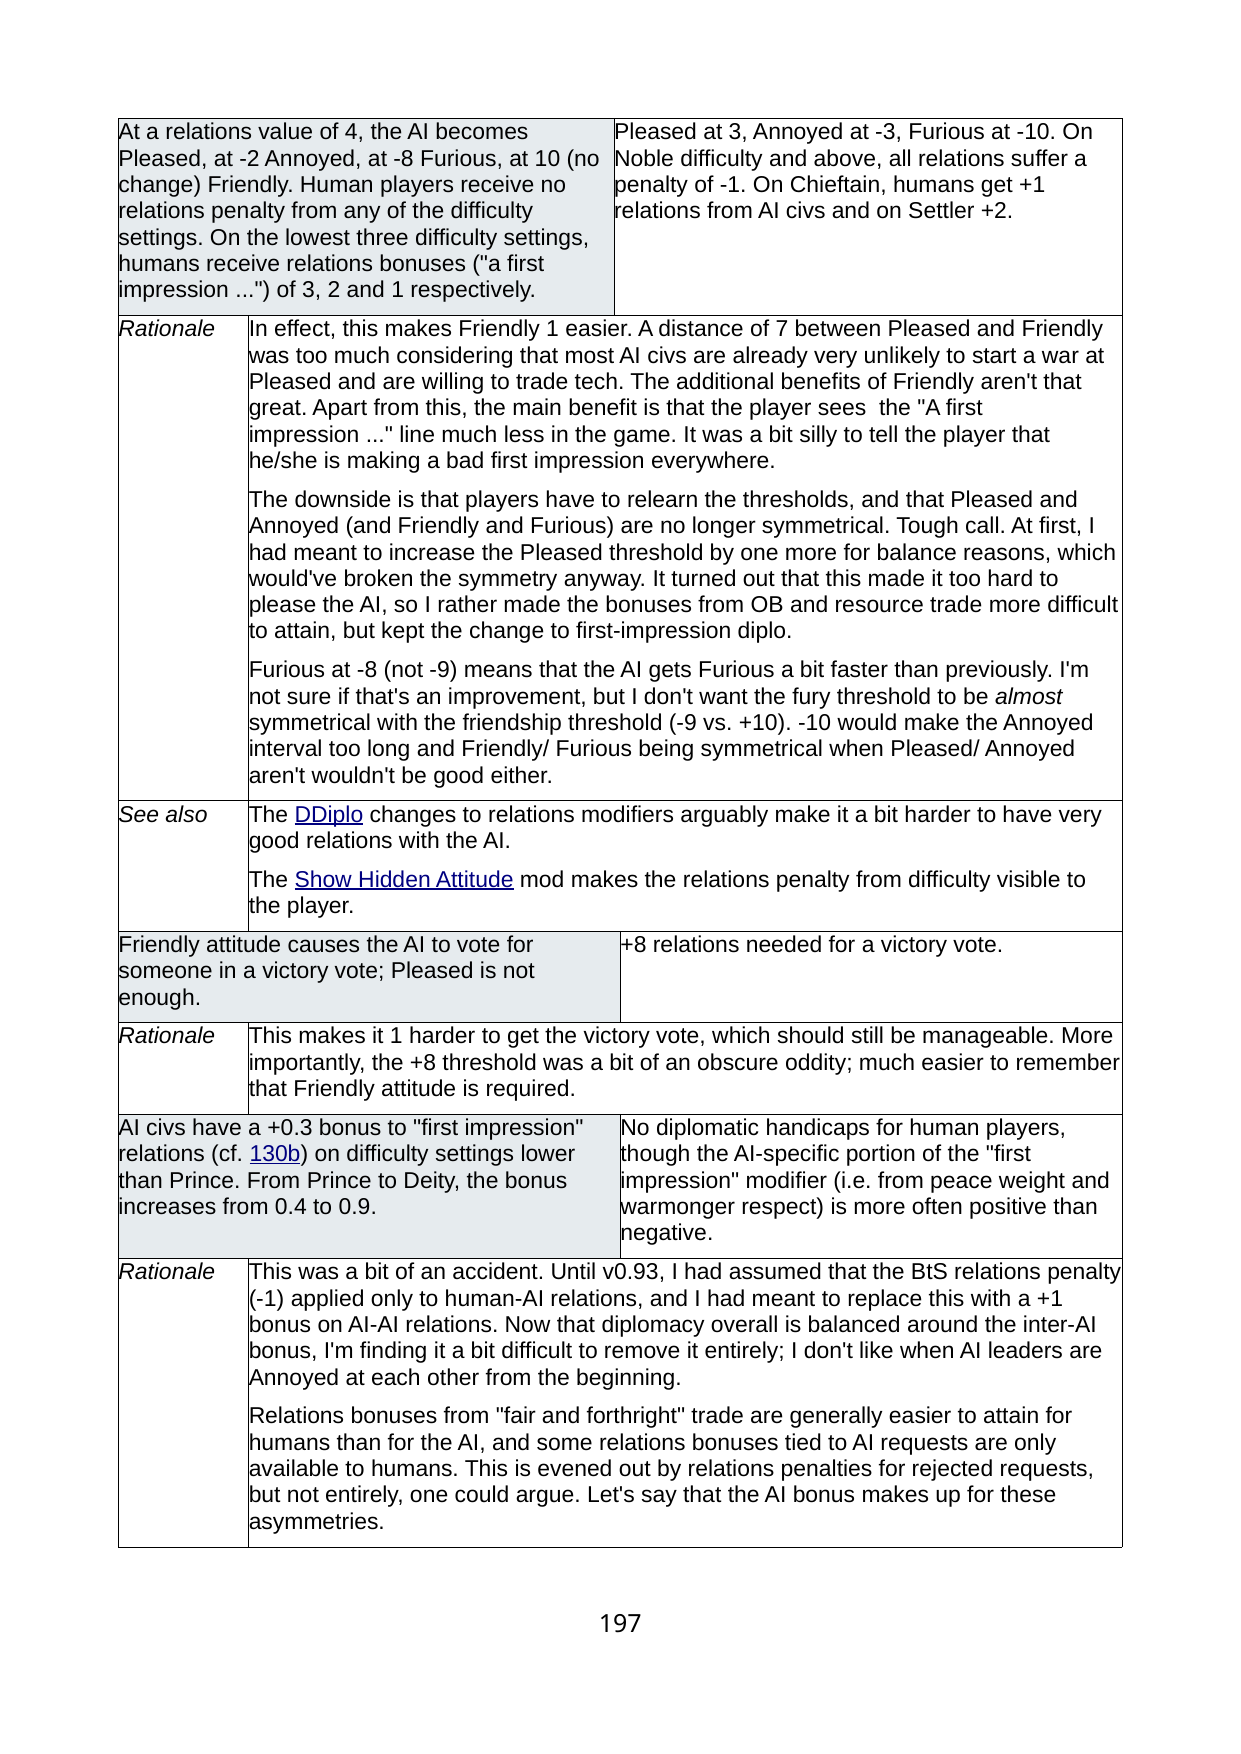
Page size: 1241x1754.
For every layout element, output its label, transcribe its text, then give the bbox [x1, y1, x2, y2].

table_cell This makes it 1 harder to get the victory vote, which should still be manageable. More importantly, the +8 threshold was a bit of an obscure oddity; much easier to remember that Friendly attitude is required. [249, 1023, 1122, 1114]
table_cell Rationale [119, 1259, 248, 1547]
table_cell At a relations value of 4, the AI becomes Pleased, at -2 Annoyed, at -8 Furious, at 10 (no change) Friendly. Human players receive no relations penalty from any of the difficulty settings. On the lowest three difficulty settings, humans receive relations bonuses ("a first impression ...") of 3, 2 and 1 respectively. [119, 119, 614, 315]
table_cell Friendly attitude causes the AI to vote for someone in a victory vote; Pleased is not enough. [119, 932, 620, 1022]
table_cell Rationale [119, 1023, 248, 1114]
table_cell See also [119, 801, 248, 931]
table_cell In effect, this makes Friendly 1 easier. A distance of 7 between Pleased and Friendly was too much considering that most AI civs are already very unlikely to start a war at Pleased and are willing to trade tech. The additional benefits of Friendly aren't that great. Apart from this, the main benefit is that the player sees the "A first impression ..." line much less in the game. It was a bit silly to tell the player that he/she is making a bad first impression everywhere. The downside is that players have to relearn the thresholds, and that Pleased and Annoyed (and Friendly and Furious) are no longer symmetrical. Tough call. At first, I had meant to increase the Pleased threshold by one more for balance reasons, which would've broken the symmetry anyway. It turned out that this made it too hard to please the AI, so I rather made the bonuses from OB and resource trade more difficult to attain, but kept the change to first-impression diplo. Furious at -8 (not -9) means that the AI gets Furious a bit faster than previously. I'm not sure if that's an improvement, but I don't want the fury threshold to be almost symmetrical with the friendship threshold (-9 vs. +10). -10 would make the Annoyed interval too long and Friendly/ Furious being symmetrical when Pleased/ Annoyed aren't wouldn't be good either. [249, 316, 1122, 800]
table_cell AI civs have a +0.3 bonus to "first impression" relations (cf. 130b) on difficulty settings lower than Prince. From Prince to Deity, the bonus increases from 0.4 to 0.9. [119, 1115, 620, 1258]
table_cell This was a bit of an accident. Until v0.93, I had assumed that the BtS relations penalty (-1) applied only to human-AI relations, and I had meant to replace this with a +1 bonus on AI-AI relations. Now that diplomacy overall is balanced around the inter-AI bonus, I'm finding it a bit difficult to remove it entirely; I don't like when AI leaders are Annoyed at each other from the beginning. Relations bonuses from "fair and forthright" trade are generally easier to attain for humans than for the AI, and some relations bonuses tied to AI requests are only available to humans. This is evened out by relations penalties for rejected requests, but not entirely, one could argue. Let's say that the AI bonus makes up for these asymmetries. [249, 1259, 1122, 1547]
table_cell Rationale [119, 316, 248, 800]
table_cell Pleased at 3, Annoyed at -3, Furious at -10. On Noble difficulty and above, all relations suffer a penalty of -1. On Chieftain, humans get +1 relations from AI civs and on Settler +2. [615, 119, 1122, 315]
table_cell No diplomatic handicaps for human players, though the AI-specific portion of the "first impression" modifier (i.e. from peace weight and warmonger respect) is more often positive than negative. [621, 1115, 1122, 1258]
table_cell +8 relations needed for a victory vote. [621, 932, 1122, 1022]
table_cell The DDiplo changes to relations modifiers arguably make it a bit harder to have very good relations with the AI. The Show Hidden Attitude mod makes the relations penalty from difficulty visible to the player. [249, 801, 1122, 931]
